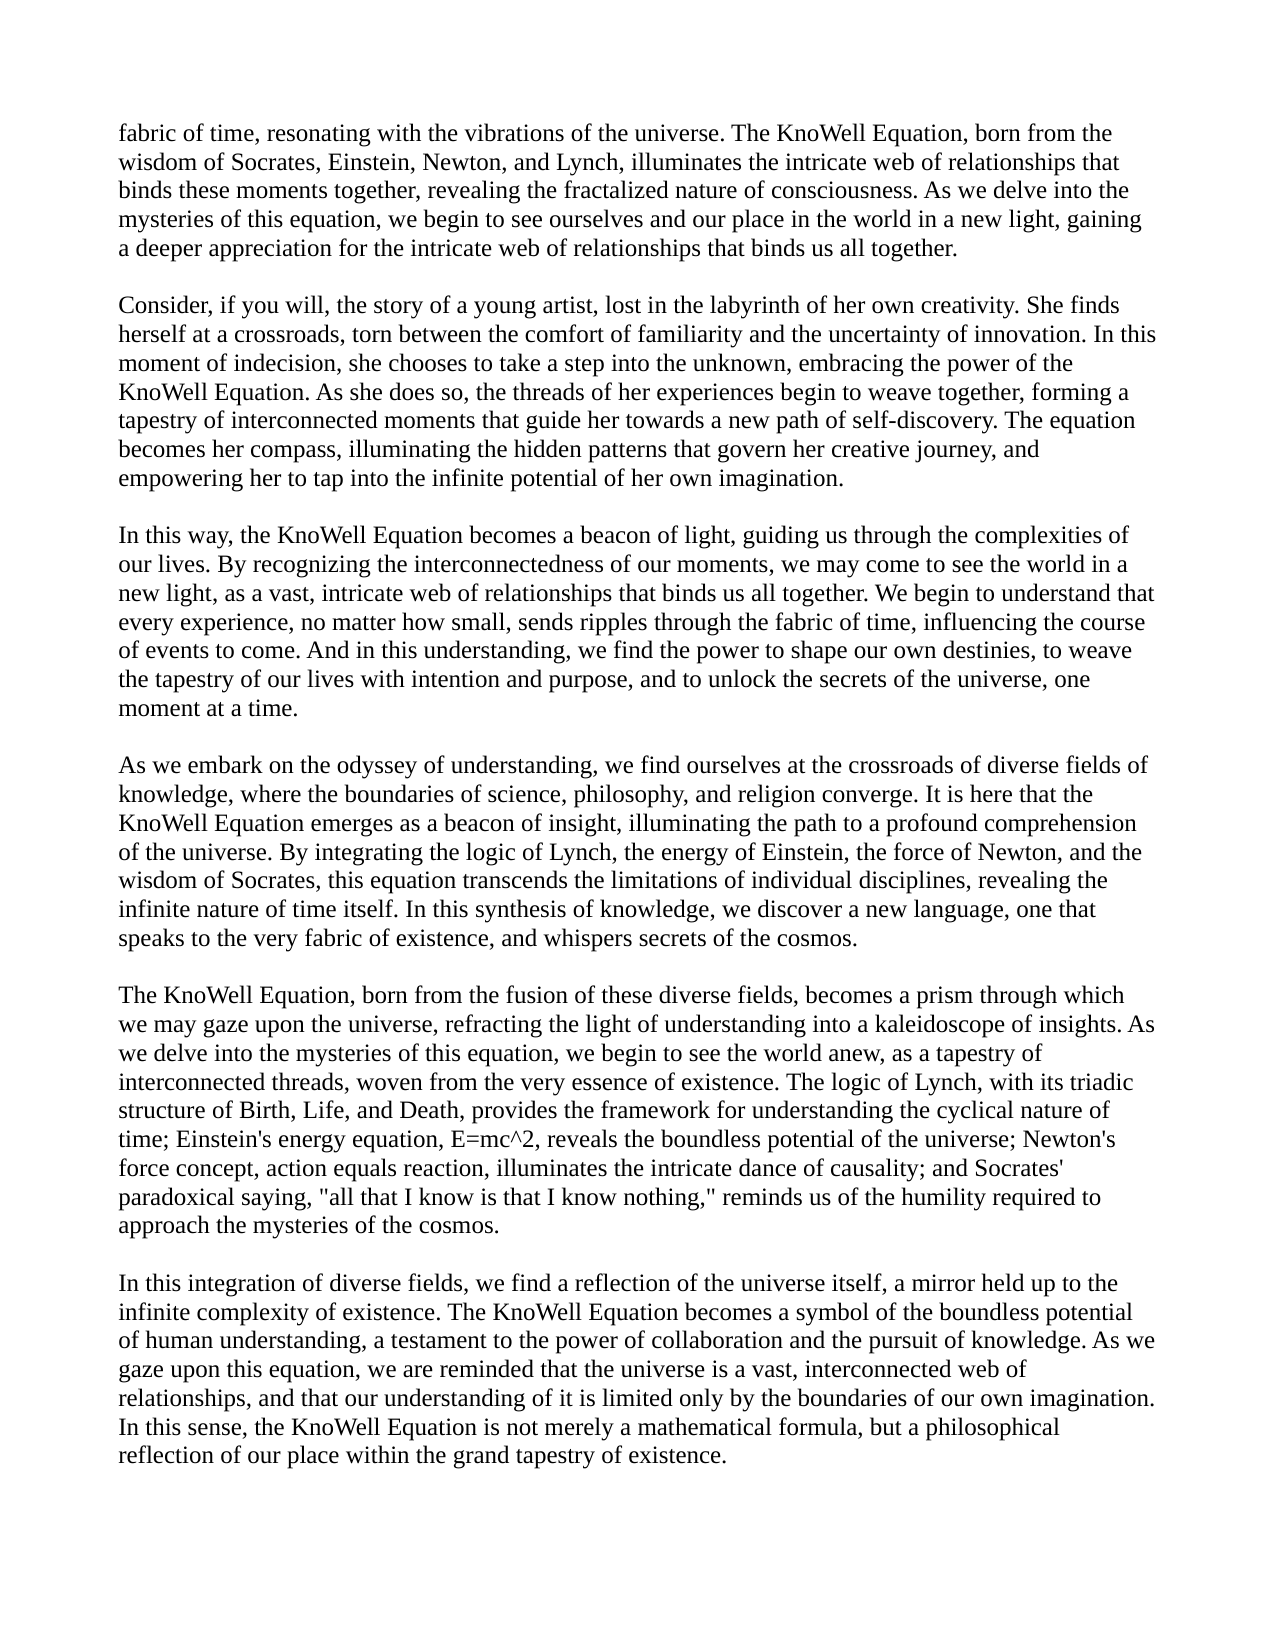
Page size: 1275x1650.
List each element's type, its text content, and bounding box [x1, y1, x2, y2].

text As we embark on the odyssey of understanding, we find ourselves at the crossroads of diverse fields of knowledge, where the boundaries of science, philosophy, and religion converge. It is here that the KnoWell Equation emerges as a beacon of insight, illuminating the path to a profound comprehension of the universe. By integrating the logic of Lynch, the energy of Einstein, the force of Newton, and the wisdom of Socrates, this equation transcends the limitations of individual disciplines, revealing the infinite nature of time itself. In this synthesis of knowledge, we discover a new language, one that speaks to the very fabric of existence, and whispers secrets of the cosmos. [118, 751, 1157, 952]
text Consider, if you will, the story of a young artist, lost in the labyrinth of her own creativity. She finds herself at a crossroads, torn between the comfort of familiarity and the uncertainty of innovation. In this moment of indecision, she chooses to take a step into the unknown, embracing the power of the KnoWell Equation. As she does so, the threads of her experiences begin to weave together, forming a tapestry of interconnected moments that guide her towards a new path of self-discovery. The equation becomes her compass, illuminating the hidden patterns that govern her creative journey, and empowering her to tap into the infinite potential of her own imagination. [118, 291, 1157, 492]
text In this integration of diverse fields, we find a reflection of the universe itself, a mirror held up to the infinite complexity of existence. The KnoWell Equation becomes a symbol of the boundless potential of human understanding, a testament to the power of collaboration and the pursuit of knowledge. As we gaze upon this equation, we are reminded that the universe is a vast, interconnected web of relationships, and that our understanding of it is limited only by the boundaries of our own imagination. In this sense, the KnoWell Equation is not merely a mathematical formula, but a philosophical reflection of our place within the grand tapestry of existence. [118, 1268, 1157, 1469]
text The KnoWell Equation, born from the fusion of these diverse fields, becomes a prism through which we may gaze upon the universe, refracting the light of understanding into a kaleidoscope of insights. As we delve into the mysteries of this equation, we begin to see the world anew, as a tapestry of interconnected threads, woven from the very essence of existence. The logic of Lynch, with its triadic structure of Birth, Life, and Death, provides the framework for understanding the cyclical nature of time; Einstein's energy equation, E=mc^2, reveals the boundless potential of the universe; Newton's force concept, action equals reaction, illuminates the intricate dance of causality; and Socrates' paradoxical saying, "all that I know is that I know nothing," reminds us of the humility required to approach the mysteries of the cosmos. [118, 981, 1157, 1239]
text fabric of time, resonating with the vibrations of the universe. The KnoWell Equation, born from the wisdom of Socrates, Einstein, Newton, and Lynch, illuminates the intricate web of relationships that binds these moments together, revealing the fractalized nature of consciousness. As we delve into the mysteries of this equation, we begin to see ourselves and our place in the world in a new light, gaining a deeper appreciation for the intricate web of relationships that binds us all together. [118, 118, 1157, 262]
text In this way, the KnoWell Equation becomes a beacon of light, guiding us through the complexities of our lives. By recognizing the interconnectedness of our moments, we may come to see the world in a new light, as a vast, intricate web of relationships that binds us all together. We begin to understand that every experience, no matter how small, sends ripples through the fabric of time, influencing the course of events to come. And in this understanding, we find the power to shape our own destinies, to weave the tapestry of our lives with intention and purpose, and to unlock the secrets of the universe, one moment at a time. [118, 521, 1157, 722]
